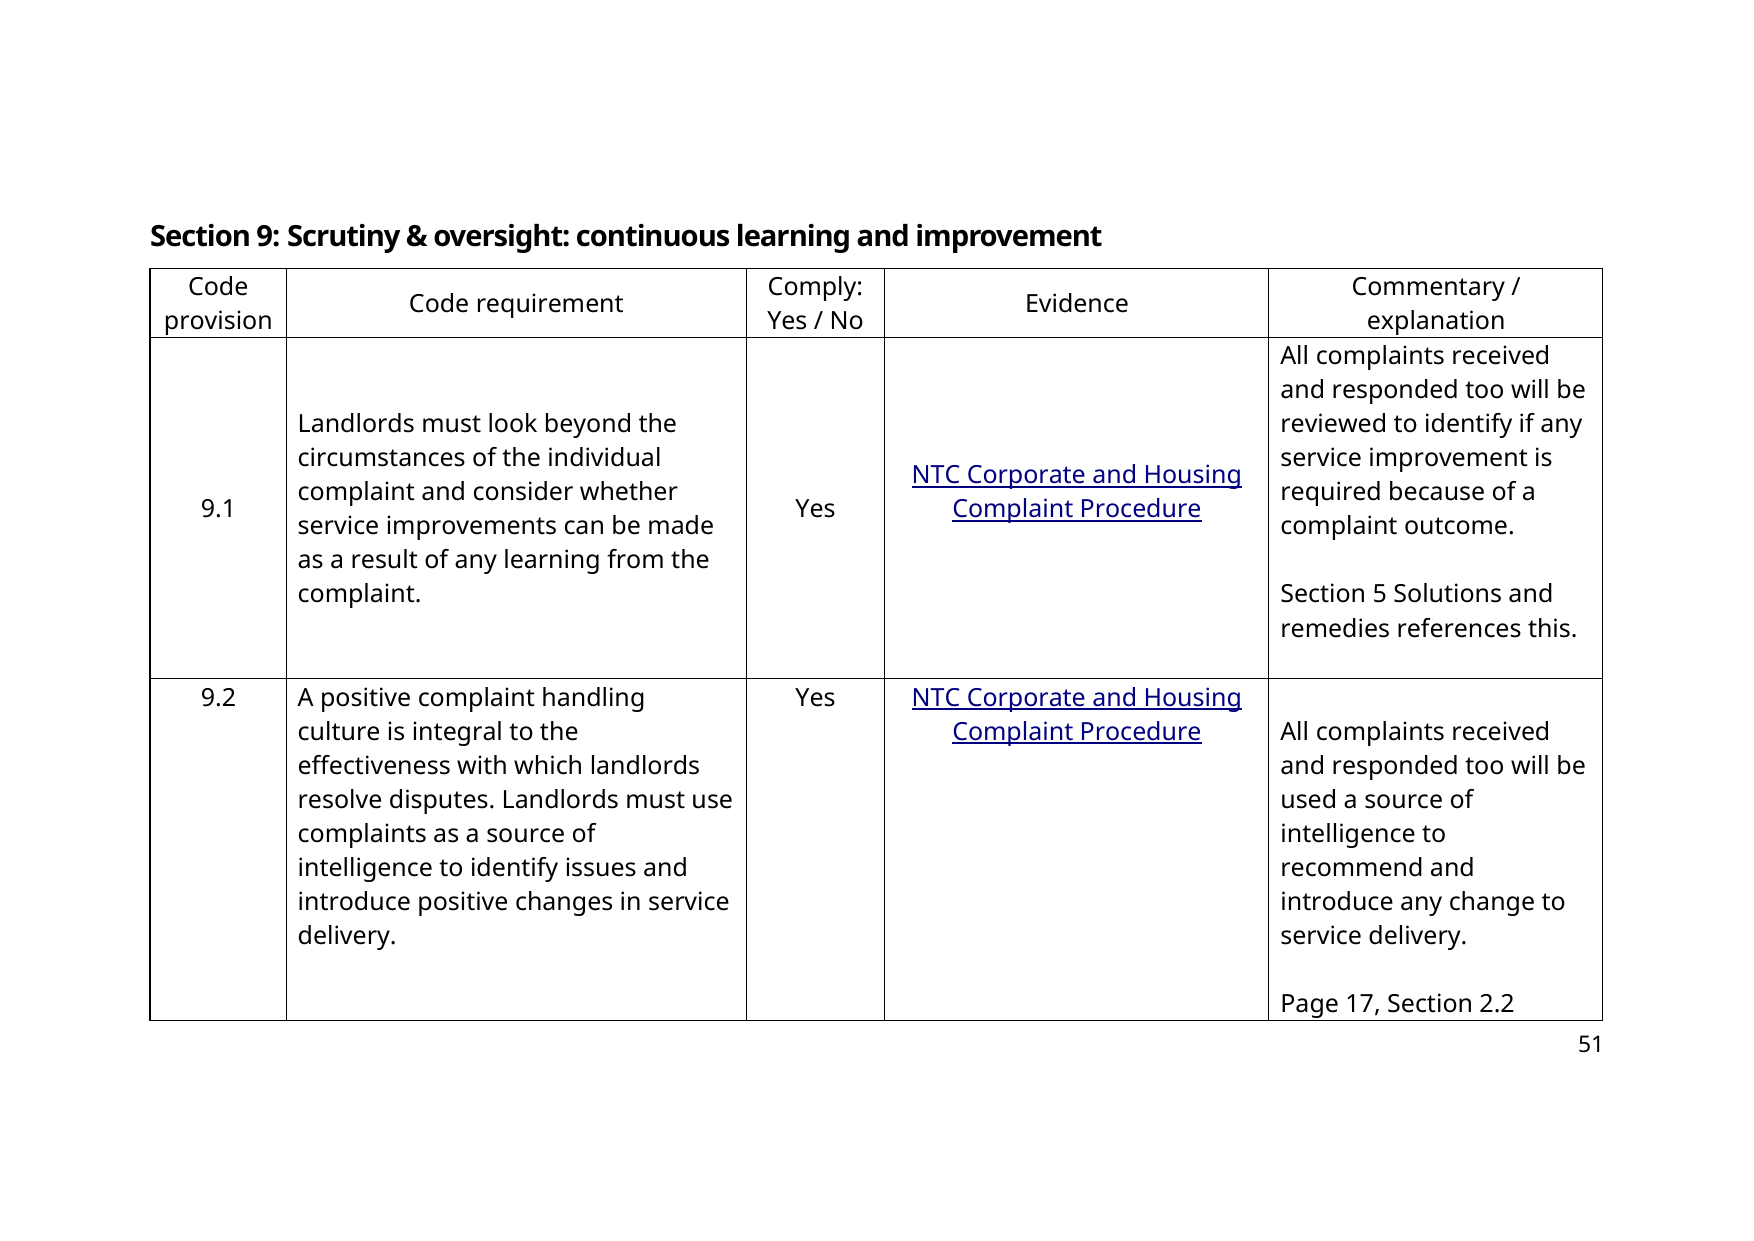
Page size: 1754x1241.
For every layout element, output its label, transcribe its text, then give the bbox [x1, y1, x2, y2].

table_cell NTC Corporate and Housing Complaint Procedure [885, 679, 1268, 1020]
table_cell All complaints received and responded too will be reviewed to identify if any service improvement is required because of a complaint outcome. Section 5 Solutions and remedies references this. [1269, 338, 1602, 678]
table_header Commentary / explanation [1269, 269, 1602, 337]
table_cell Landlords must look beyond the circumstances of the individual complaint and consider whether service improvements can be made as a result of any learning from the complaint. [287, 338, 746, 678]
table_cell 9.2 [151, 679, 286, 1020]
table_cell Yes [747, 679, 884, 1020]
subtitle Section 9: Scrutiny & oversight: continuous learning and improvement [150, 215, 1604, 255]
table_cell Yes [747, 338, 884, 678]
table_cell 9.1 [151, 338, 286, 678]
table_header Comply: Yes / No [747, 269, 884, 337]
table_cell A positive complaint handling culture is integral to the effectiveness with which landlords resolve disputes. Landlords must use complaints as a source of intelligence to identify issues and introduce positive changes in service delivery. [287, 679, 746, 1020]
table_header Code requirement [287, 269, 746, 337]
table_header Evidence [885, 269, 1268, 337]
table_cell All complaints received and responded too will be used a source of intelligence to recommend and introduce any change to service delivery. Page 17, Section 2.2 [1269, 679, 1602, 1020]
table_header Code provision [151, 269, 286, 337]
table_cell NTC Corporate and Housing Complaint Procedure [885, 338, 1268, 678]
